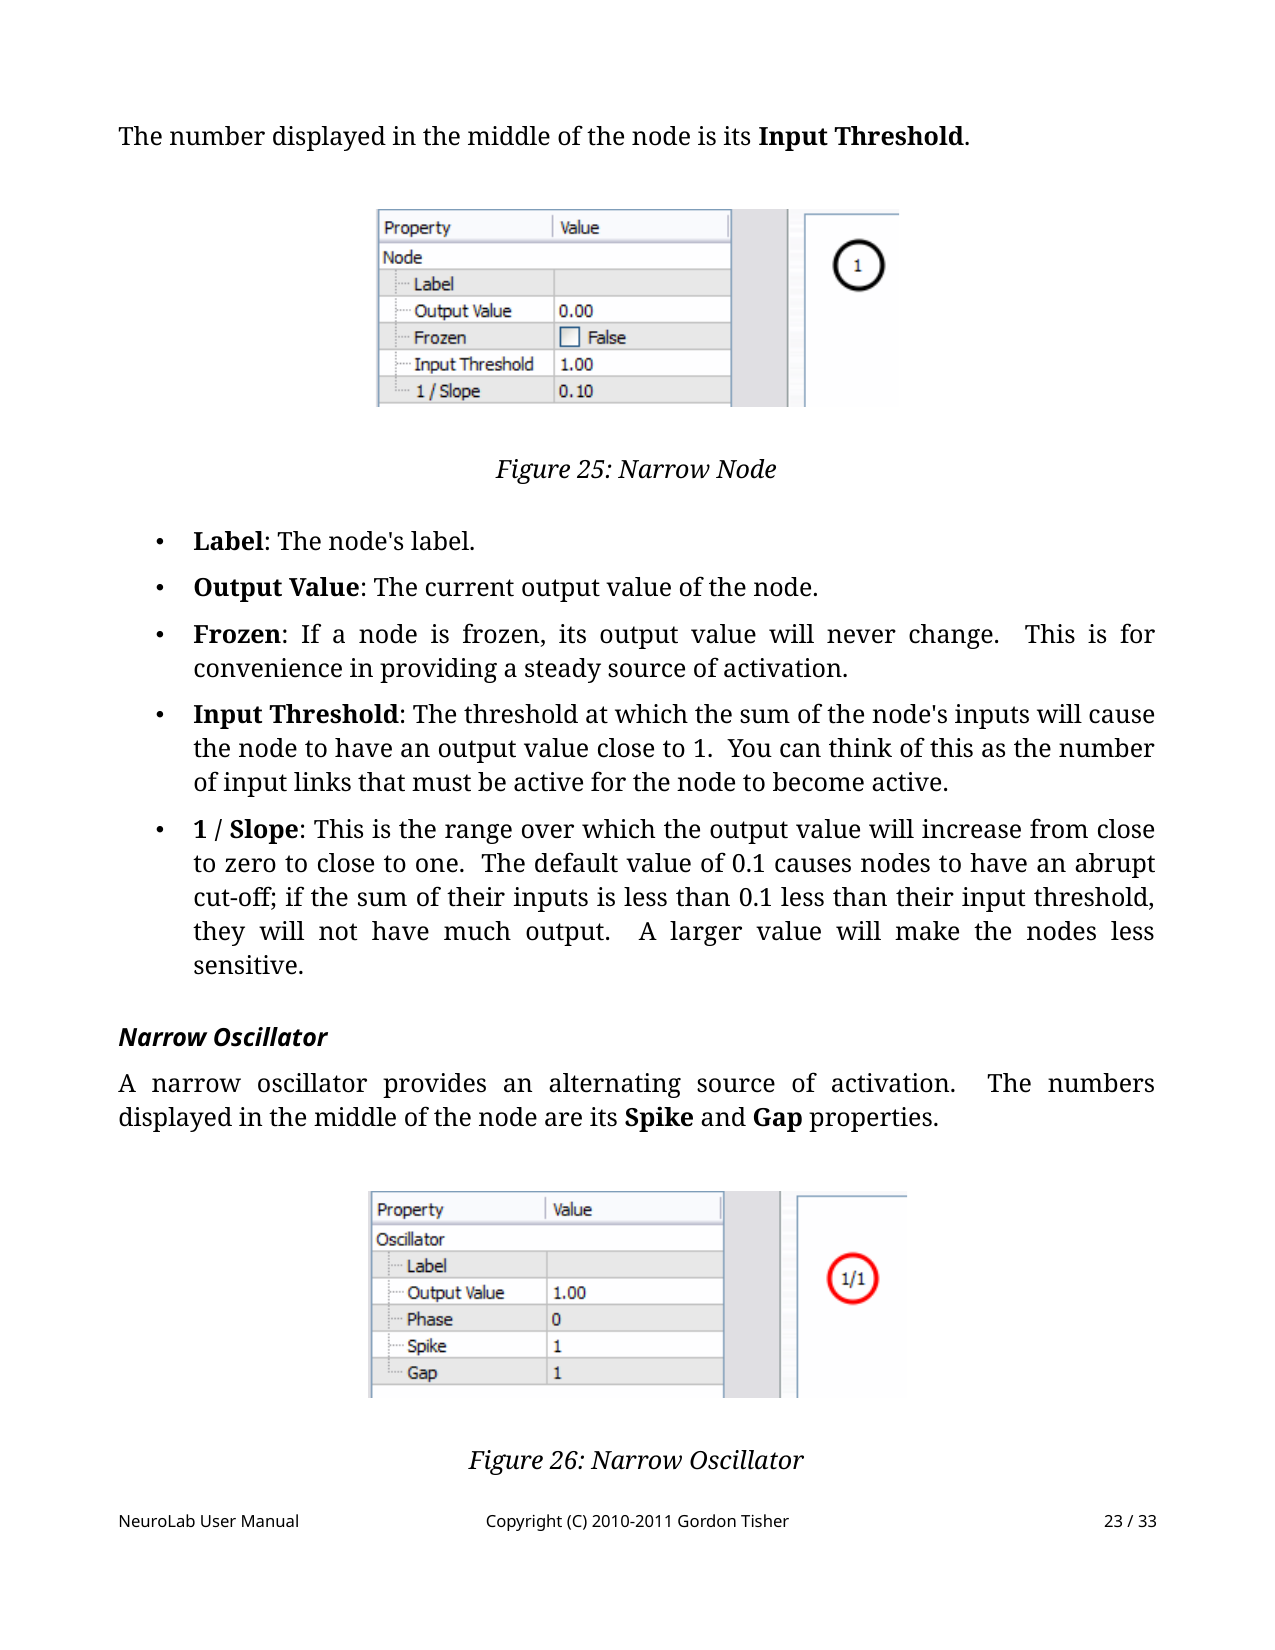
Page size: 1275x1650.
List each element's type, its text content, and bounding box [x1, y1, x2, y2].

picture [375, 209, 900, 407]
list Frozen: If a node is frozen, its output value will never change. This is for convenience in providing a steady source of activation. [156, 616, 1157, 684]
subtitle Narrow Oscillator [118, 1019, 1157, 1053]
list 1 / Slope: This is the range over which the output value will increase from close to zero to close to one. The default value of 0.1 causes nodes to have an abrupt cut-off; if the sum of their inputs is less than 0.1 less than their input threshold, they will not have much output. A larger value will make the nodes less sensitive. [156, 812, 1157, 982]
text Figure 25: Narrow Node [118, 407, 1157, 486]
text Figure 26: Narrow Oscillator [118, 1398, 1157, 1477]
list Input Threshold: The threshold at which the sum of the node's inputs will cause the node to have an output value close to 1. You can think of this as the number of input links that must be active for the node to become active. [156, 697, 1157, 799]
list Label: The node's label. [156, 523, 1157, 557]
list Output Value: The current output value of the node. [156, 570, 1157, 604]
picture [368, 1191, 908, 1398]
text A narrow oscillator provides an alternating source of activation. The numbers displayed in the middle of the node are its Spike and Gap properties. [118, 1066, 1157, 1134]
text The number displayed in the middle of the node is its Input Threshold. [118, 118, 1157, 152]
